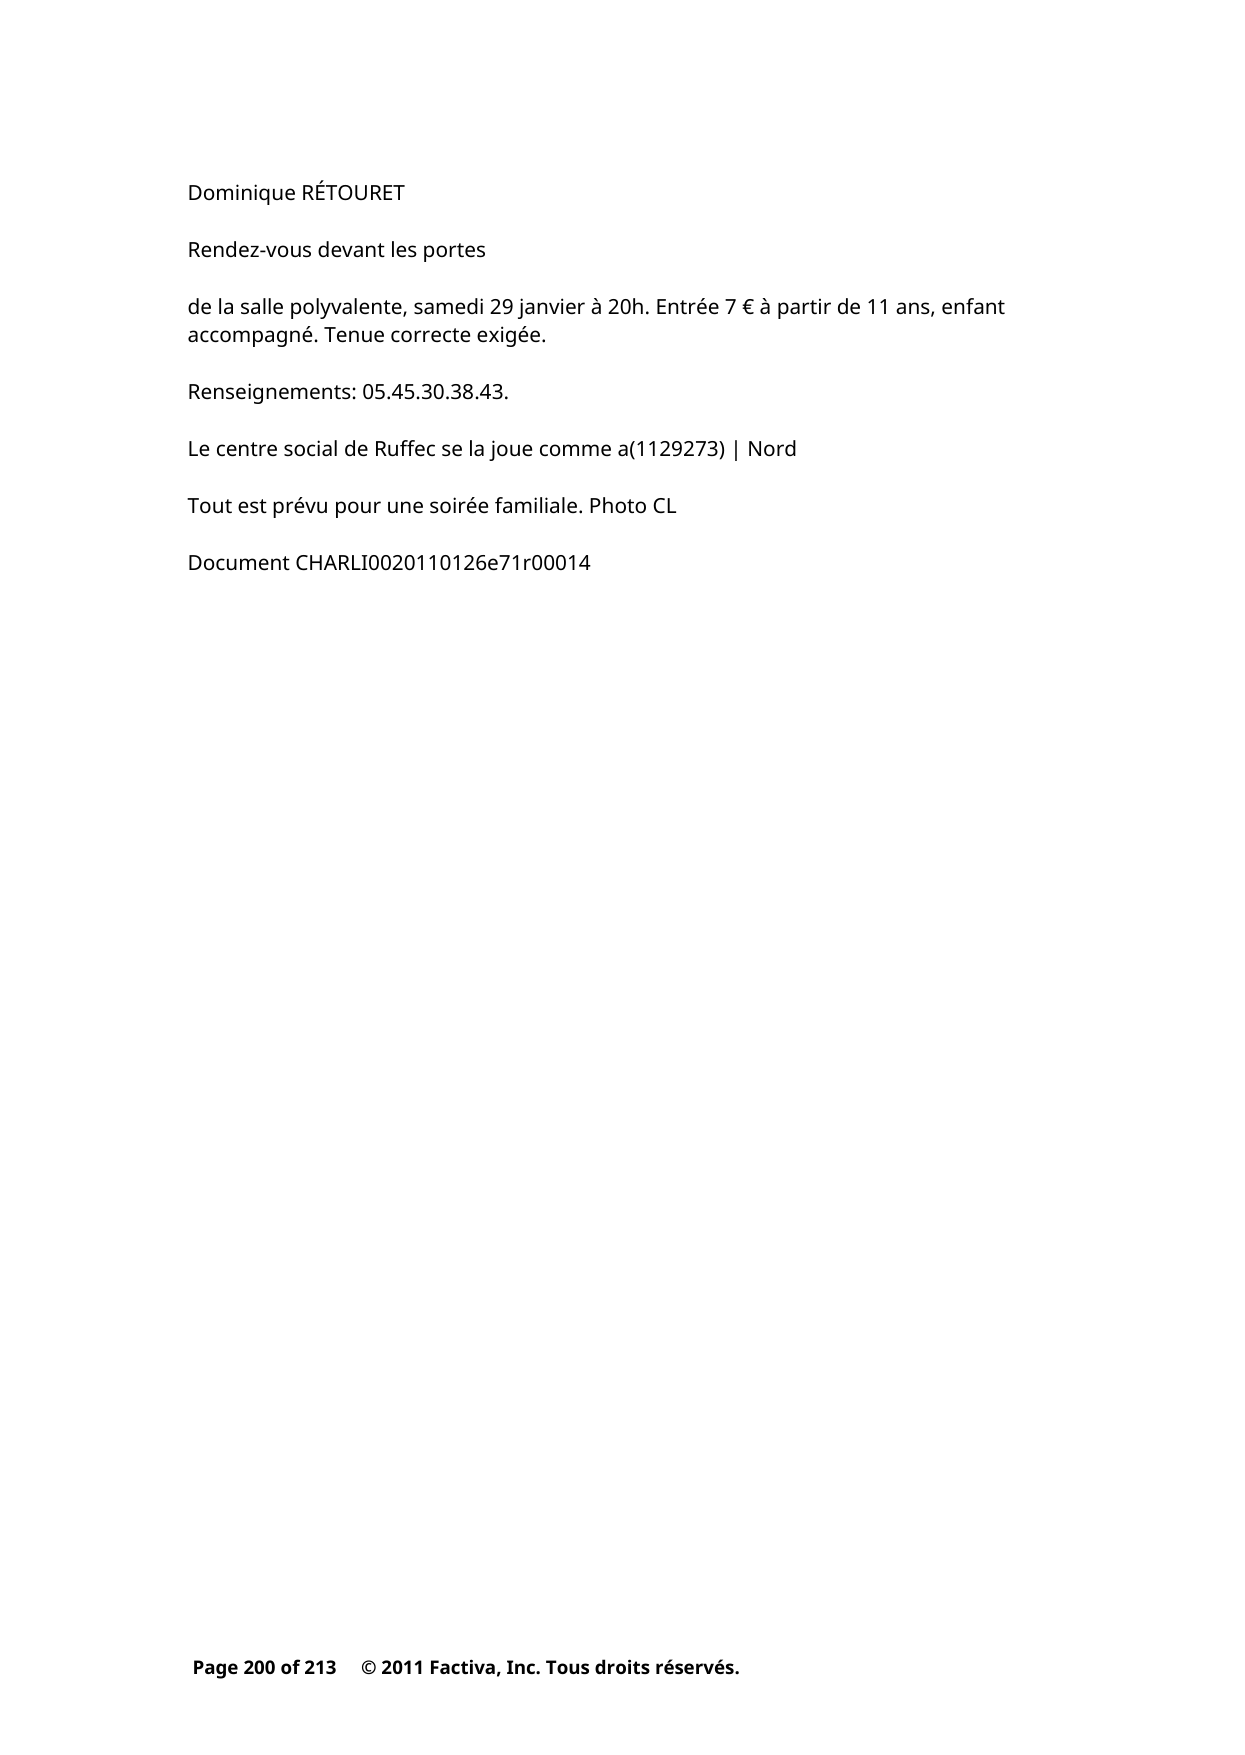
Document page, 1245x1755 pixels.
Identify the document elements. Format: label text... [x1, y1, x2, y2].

text Le centre social de Ruffec se la joue comme a(1129273) | Nord [187, 434, 1057, 463]
text Document CHARLI0020110126e71r00014 [187, 548, 1057, 577]
text Rendez-vous devant les portes [187, 235, 1057, 264]
text Dominique RÉTOURET [187, 178, 1057, 207]
text Tout est prévu pour une soirée familiale. Photo CL [187, 491, 1057, 520]
text Renseignements: 05.45.30.38.43. [187, 377, 1057, 406]
text de la salle polyvalente, samedi 29 janvier à 20h. Entrée 7 € à partir de 11 ans, enfant accompagné. Tenue correcte exigée. [187, 292, 1057, 349]
